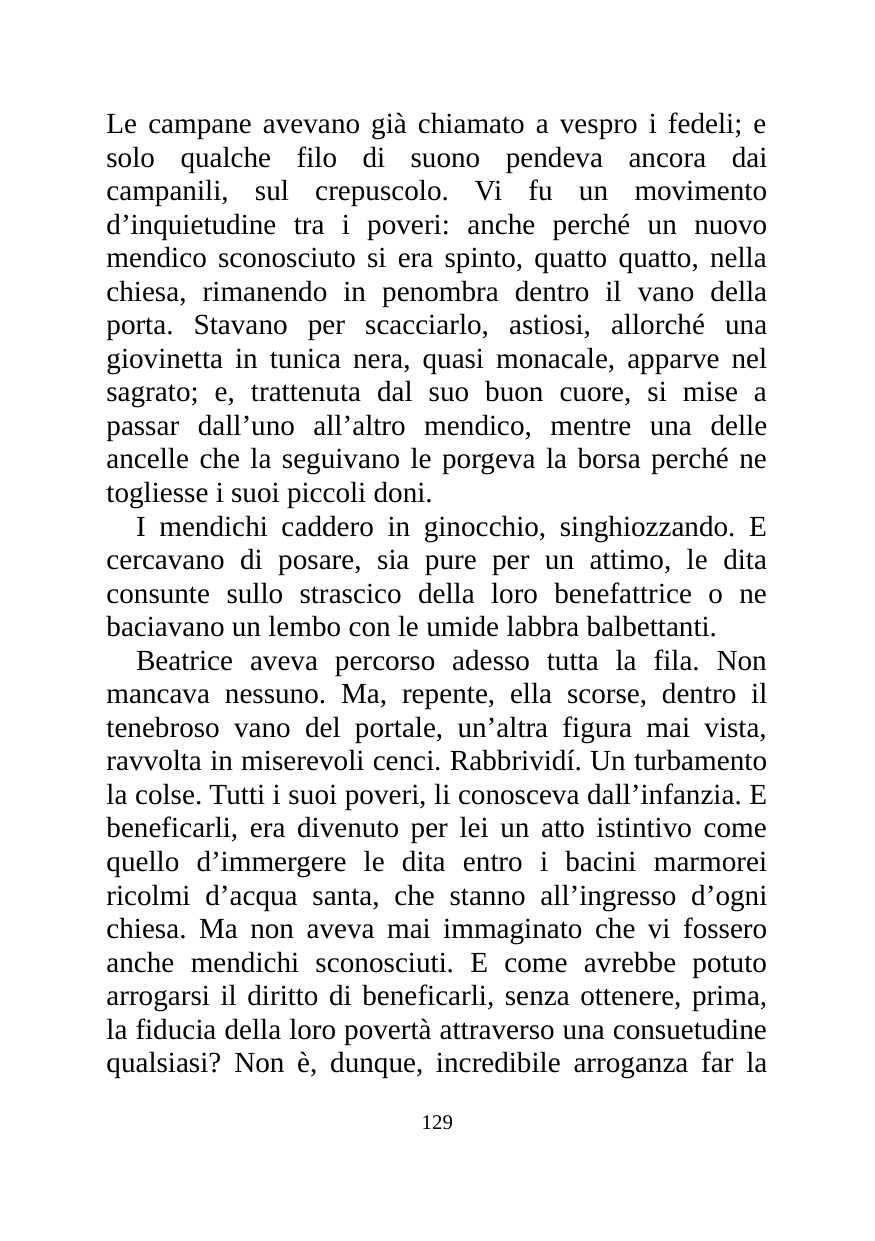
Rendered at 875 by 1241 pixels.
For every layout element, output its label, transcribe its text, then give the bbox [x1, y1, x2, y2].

text Beatrice aveva percorso adesso tutta la fila. Non mancava nessuno. Ma, repente, ella scorse, dentro il tenebroso vano del portale, un’altra figura mai vista, ravvolta in miserevoli cenci. Rabbrividí. Un turbamento la colse. Tutti i suoi poveri, li conosceva dall’infanzia. E beneficarli, era divenuto per lei un atto istintivo come quello d’immergere le dita entro i bacini marmorei ricolmi d’acqua santa, che stanno all’ingresso d’ogni chiesa. Ma non aveva mai immaginato che vi fossero anche mendichi sconosciuti. E come avrebbe potuto arrogarsi il diritto di beneficarli, senza ottenere, prima, la fiducia della loro povertà attraverso una consuetudine qualsiasi? Non è, dunque, incredibile arroganza far la [106, 643, 768, 1079]
text I mendichi caddero in ginocchio, singhiozzando. E cercavano di posare, sia pure per un attimo, le dita consunte sullo strascico della loro benefattrice o ne baciavano un lembo con le umide labbra balbettanti. [106, 509, 768, 643]
text Le campane avevano già chiamato a vespro i fedeli; e solo qualche filo di suono pendeva ancora dai campanili, sul crepuscolo. Vi fu un movimento d’inquietudine tra i poveri: anche perché un nuovo mendico sconosciuto si era spinto, quatto quatto, nella chiesa, rimanendo in penombra dentro il vano della porta. Stavano per scacciarlo, astiosi, allorché una giovinetta in tunica nera, quasi monacale, apparve nel sagrato; e, trattenuta dal suo buon cuore, si mise a passar dall’uno all’altro mendico, mentre una delle ancelle che la seguivano le porgeva la borsa perché ne togliesse i suoi piccoli doni. [106, 106, 768, 509]
